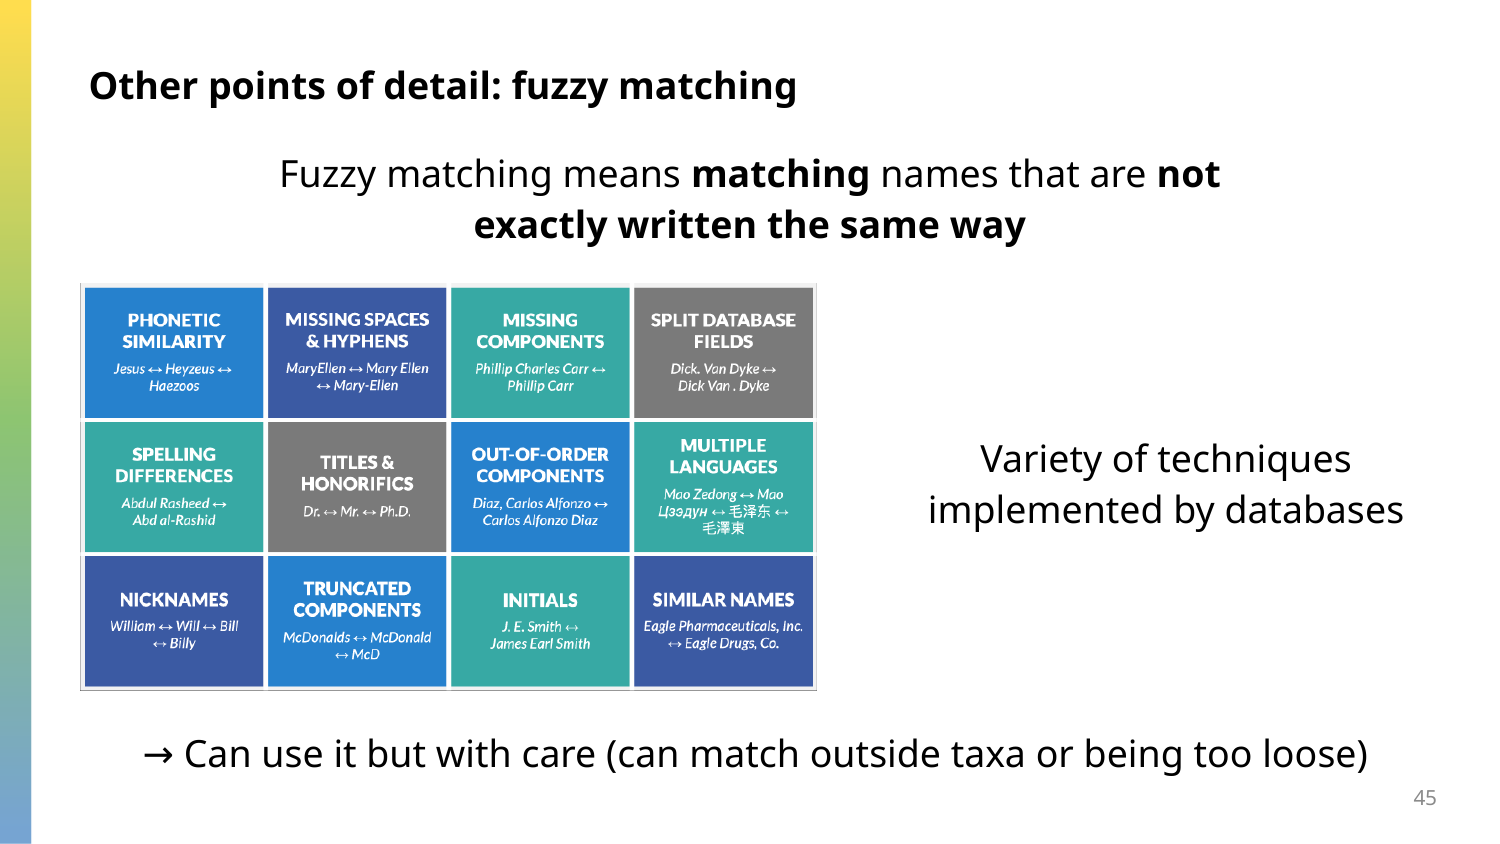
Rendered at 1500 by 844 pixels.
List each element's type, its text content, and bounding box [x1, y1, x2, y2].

text_box → Can use it but with care (can match outside taxa or being too loose) [64, 720, 1447, 781]
text_box Fuzzy matching means matching names that are not exactly written the same way [262, 140, 1238, 247]
picture [0, 0, 1500, 844]
list Other points of detail: fuzzy matching [88, 61, 1442, 157]
text_box Variety of techniques implemented by databases [885, 425, 1447, 531]
